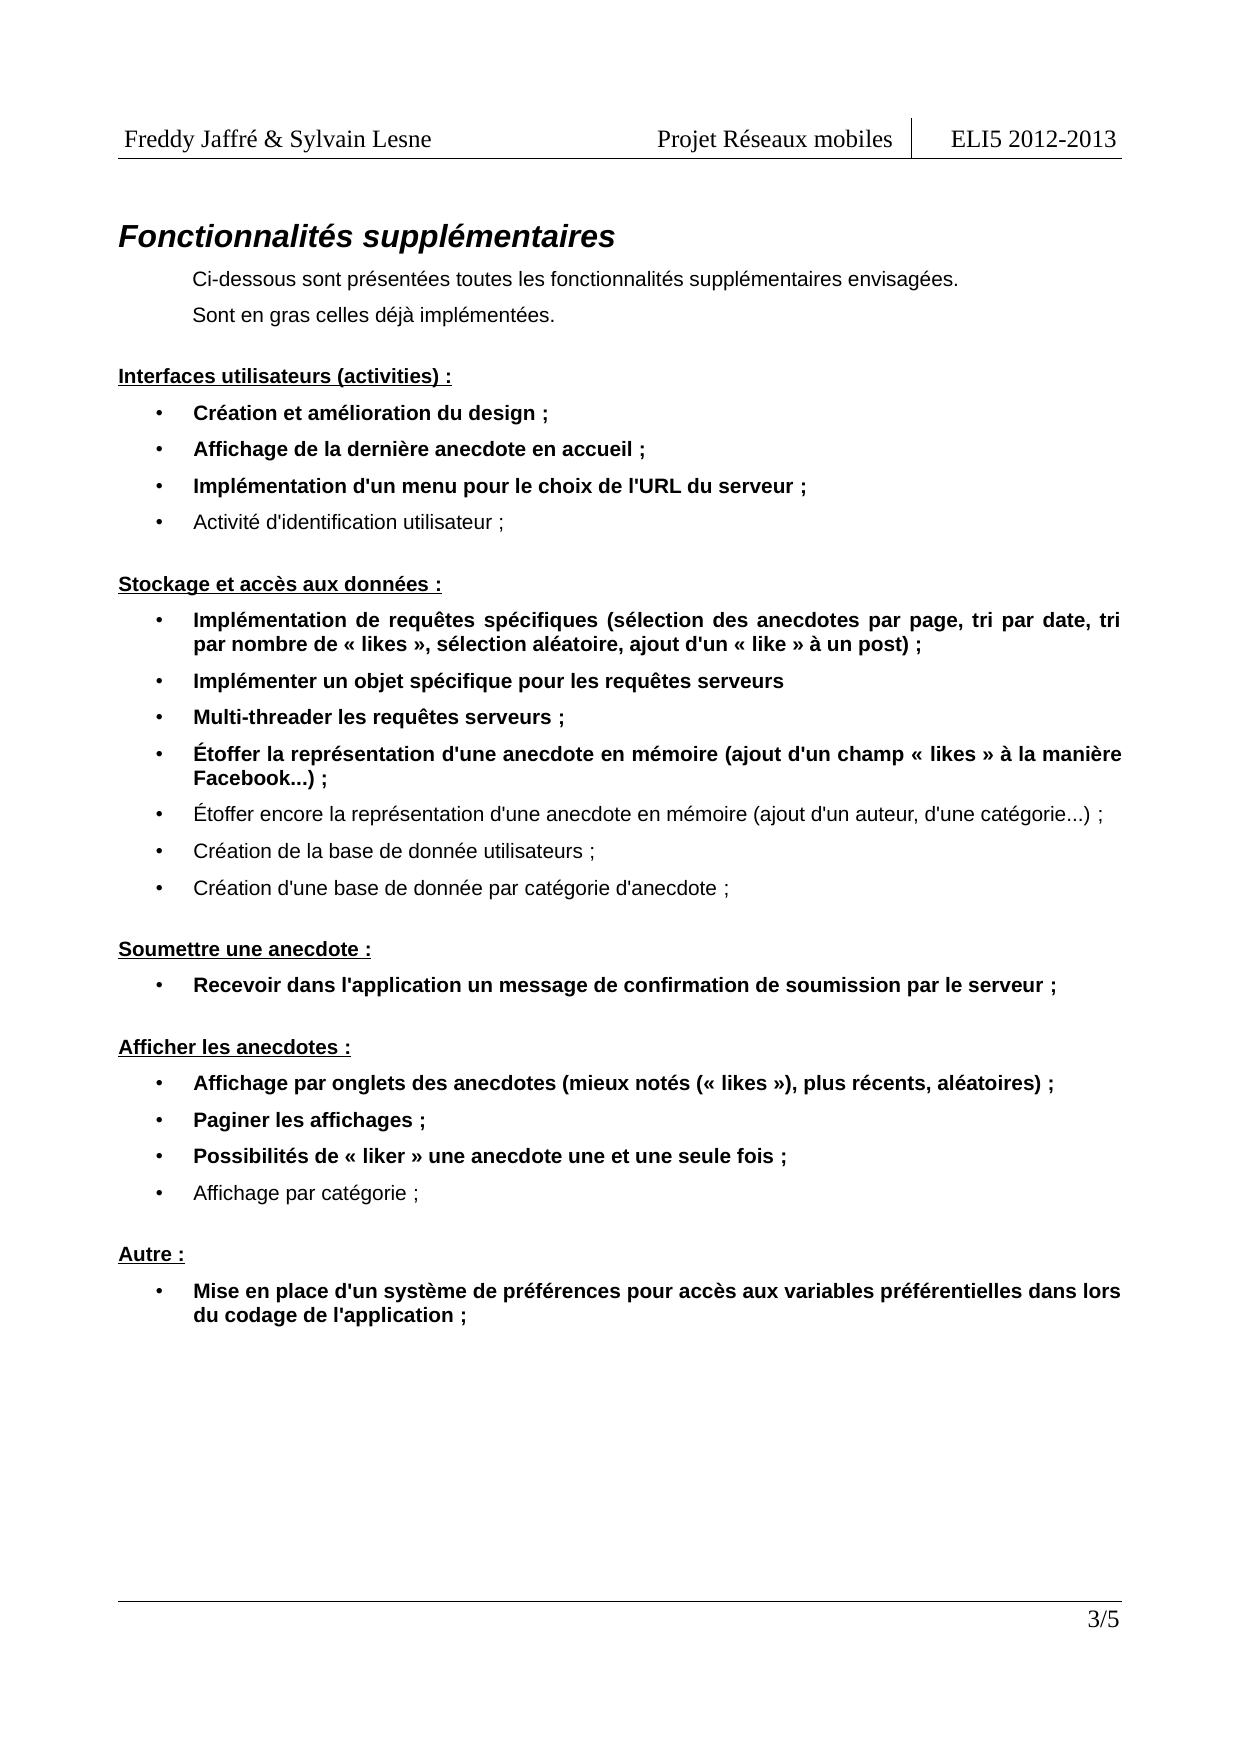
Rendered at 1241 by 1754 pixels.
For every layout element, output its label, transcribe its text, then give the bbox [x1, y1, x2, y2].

list Affichage par onglets des anecdotes (mieux notés (« likes »), plus récents, aléatoires) ; [156, 1071, 1122, 1095]
list Étoffer encore la représentation d'une anecdote en mémoire (ajout d'un auteur, d'une catégorie...) ; [156, 802, 1122, 826]
list Création d'une base de donnée par catégorie d'anecdote ; [156, 875, 1122, 899]
subtitle Autre : [118, 1242, 1122, 1266]
list Affichage de la dernière anecdote en accueil ; [156, 437, 1122, 461]
text Sont en gras celles déjà implémentées. [118, 303, 1122, 327]
list Étoffer la représentation d'une anecdote en mémoire (ajout d'un champ « likes » à la manière Facebook...) ; [156, 742, 1122, 790]
list Implémentation d'un menu pour le choix de l'URL du serveur ; [156, 474, 1122, 498]
list Multi-threader les requêtes serveurs ; [156, 705, 1122, 729]
list Recevoir dans l'application un message de confirmation de soumission par le serveur ; [156, 973, 1122, 997]
list Possibilités de « liker » une anecdote une et une seule fois ; [156, 1144, 1122, 1168]
subtitle Afficher les anecdotes : [118, 1035, 1122, 1058]
list Implémentation de requêtes spécifiques (sélection des anecdotes par page, tri par date, tri par nombre de « likes », sélection aléatoire, ajout d'un « like » à un post) ; [156, 608, 1122, 656]
subtitle Soumettre une anecdote : [118, 937, 1122, 961]
list Création de la base de donnée utilisateurs ; [156, 839, 1122, 863]
subtitle Interfaces utilisateurs (activities) : [118, 364, 1122, 388]
list Implémenter un objet spécifique pour les requêtes serveurs [156, 668, 1122, 693]
list Création et amélioration du design ; [156, 401, 1122, 424]
subtitle Fonctionnalités supplémentaires [118, 217, 1122, 254]
list Paginer les affichages ; [156, 1107, 1122, 1132]
list Affichage par catégorie ; [156, 1181, 1122, 1205]
text Ci-dessous sont présentées toutes les fonctionnalités supplémentaires envisagées. [118, 266, 1122, 290]
subtitle Stockage et accès aux données : [118, 572, 1122, 596]
list Activité d'identification utilisateur ; [156, 510, 1122, 534]
list Mise en place d'un système de préférences pour accès aux variables préférentielles dans lors du codage de l'application ; [156, 1278, 1122, 1326]
